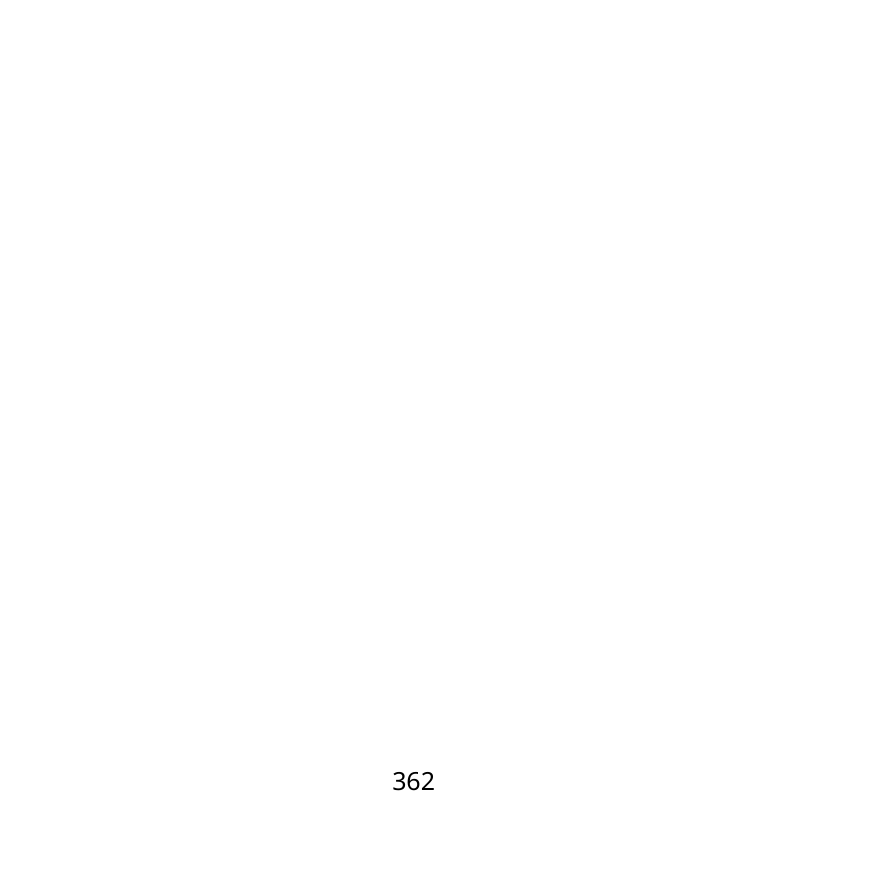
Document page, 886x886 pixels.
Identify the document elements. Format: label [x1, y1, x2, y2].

table_cell [413, 117, 768, 145]
table_header [59, 89, 413, 117]
table_cell [59, 117, 413, 145]
table_header [413, 89, 768, 117]
